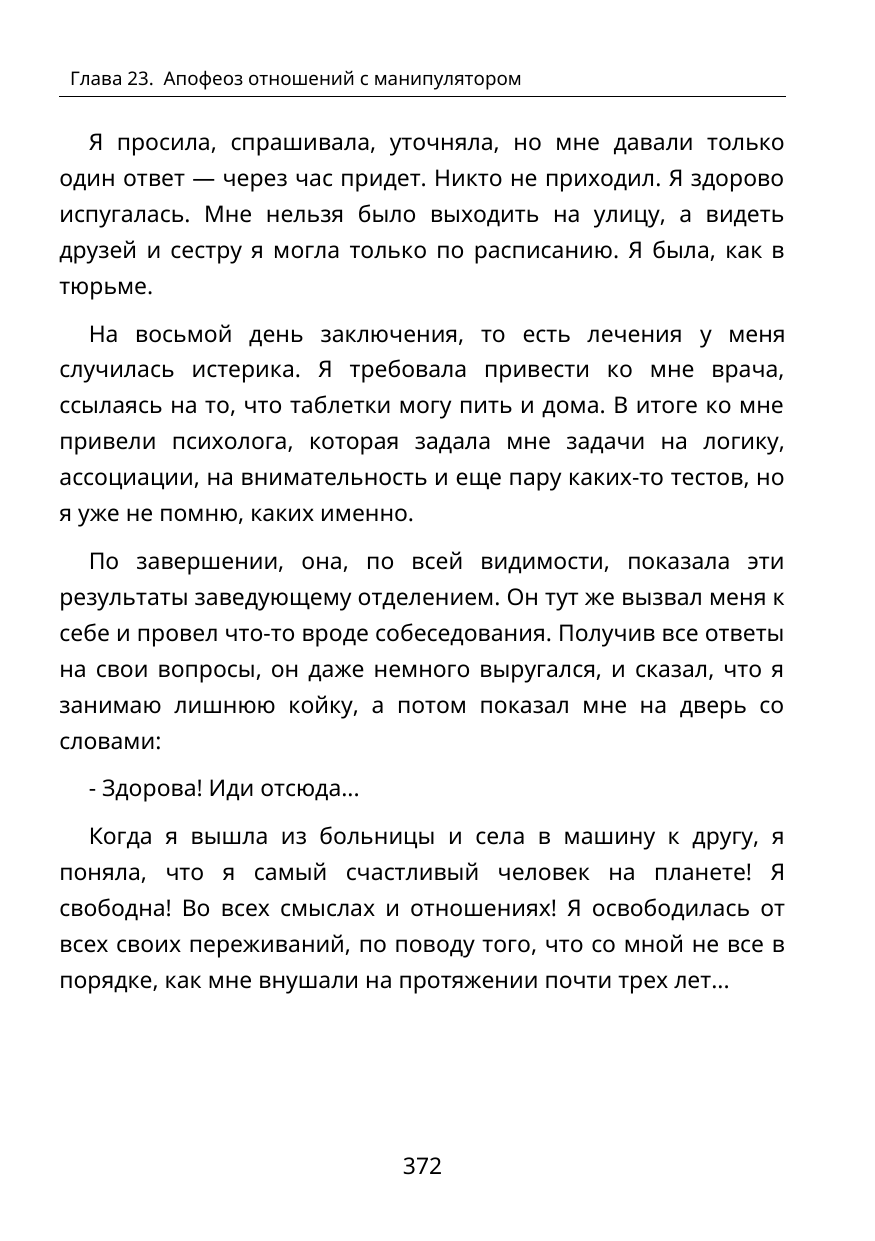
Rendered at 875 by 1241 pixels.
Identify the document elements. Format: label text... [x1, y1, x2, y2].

text По завершении, она, по всей видимости, показала эти результаты заведующему отделением. Он тут же вызвал меня к себе и провел что-то вроде собеседования. Получив все ответы на свои вопросы, он даже немного выругался, и сказал, что я занимаю лишнюю койку, а потом показал мне на дверь со словами: [59, 545, 786, 756]
text На восьмой день заключения, то есть лечения у меня случилась истерика. Я требовала привести ко мне врача, ссылаясь на то, что таблетки могу пить и дома. В итоге ко мне привели психолога, которая задала мне задачи на логику, ассоциации, на внимательность и еще пару каких-то тестов, но я уже не помню, каких именно. [59, 317, 786, 528]
text Я просила, спрашивала, уточняла, но мне давали только один ответ — через час придет. Никто не приходил. Я здорово испугалась. Мне нельзя было выходить на улицу, а видеть друзей и сестру я могла только по расписанию. Я была, как в тюрьме. [59, 126, 786, 301]
text - Здорова! Иди отсюда... [59, 772, 786, 803]
text Когда я вышла из больницы и села в машину к другу, я поняла, что я самый счастливый человек на планете! Я свободна! Во всех смыслах и отношениях! Я освободилась от всех своих переживаний, по поводу того, что со мной не все в порядке, как мне внушали на протяжении почти трех лет... [59, 820, 786, 995]
